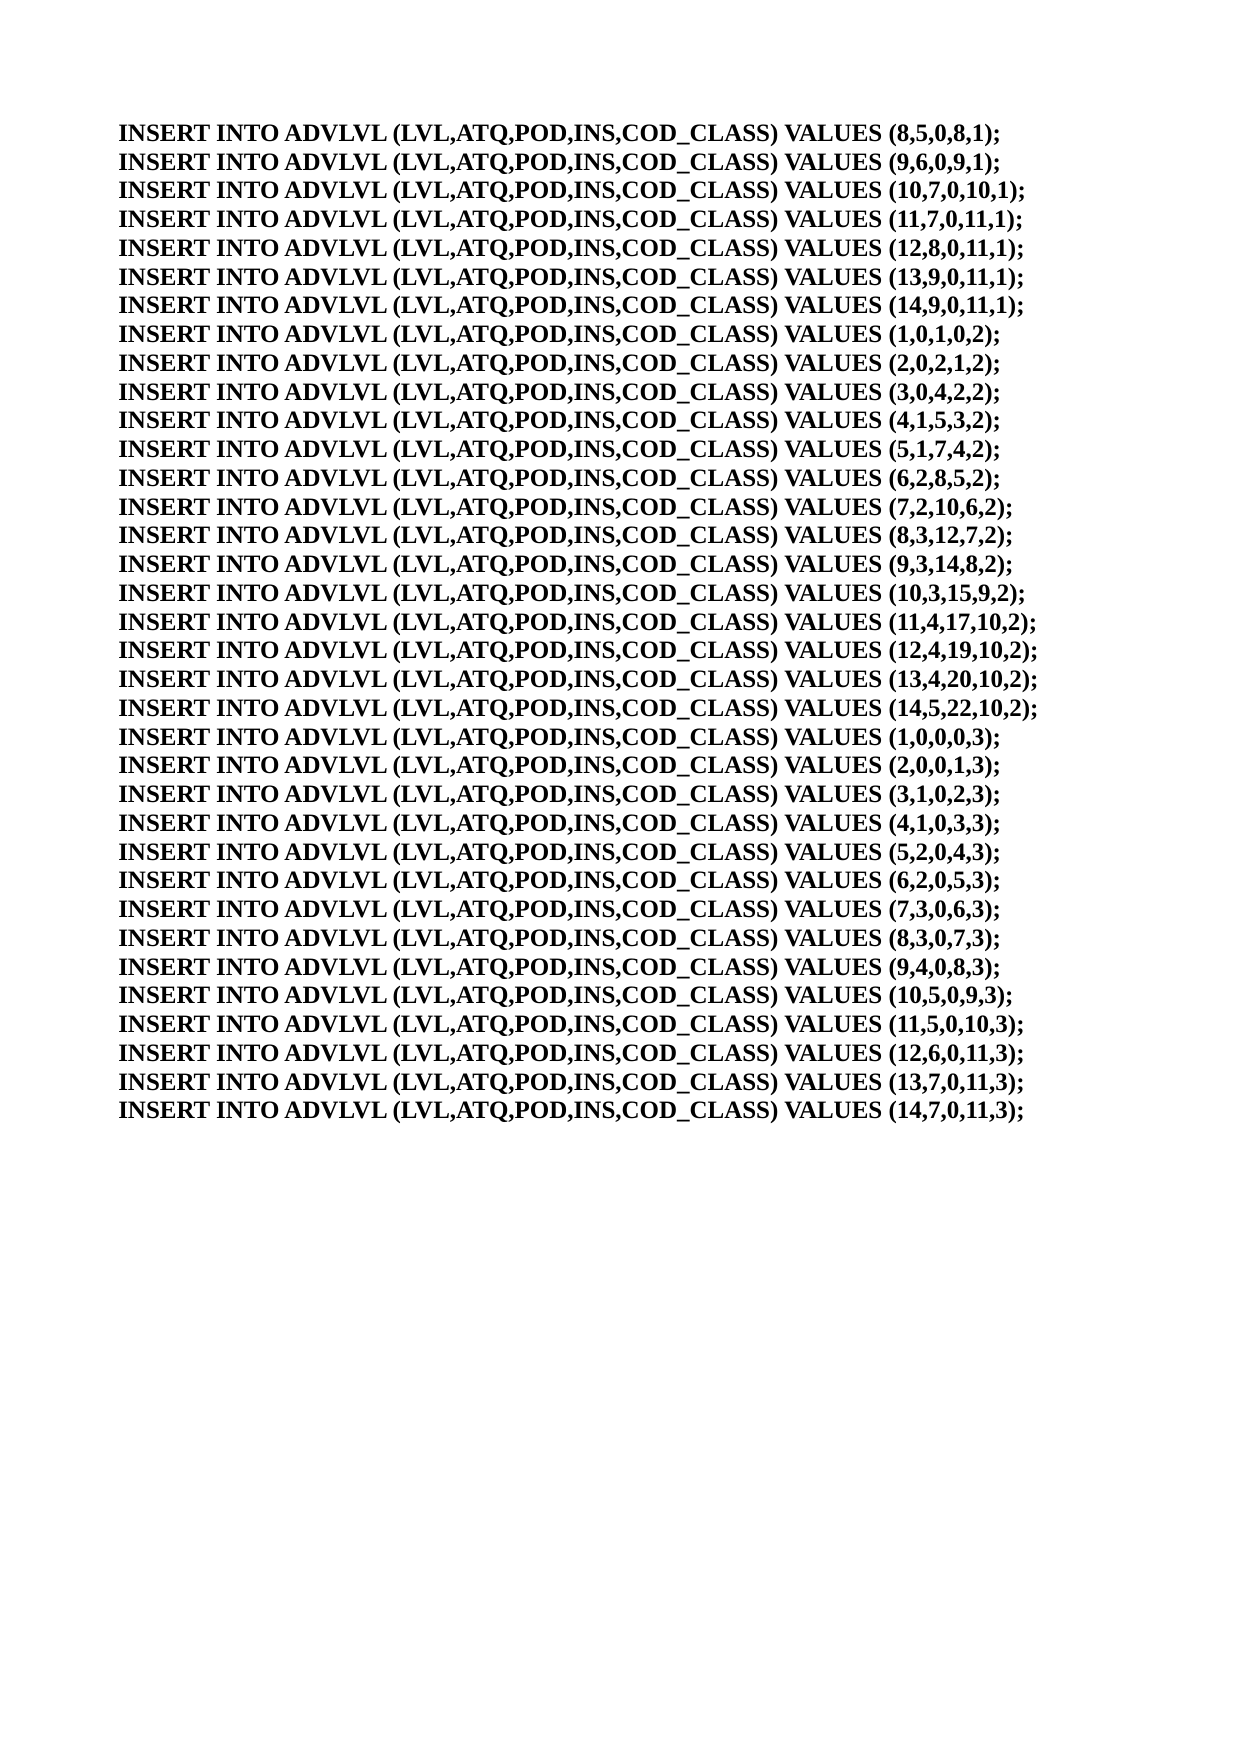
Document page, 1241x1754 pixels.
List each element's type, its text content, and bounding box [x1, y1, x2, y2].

text INSERT INTO ADVLVL (LVL,ATQ,POD,INS,COD_CLASS) VALUES (9,6,0,9,1); [118, 147, 1122, 176]
text INSERT INTO ADVLVL (LVL,ATQ,POD,INS,COD_CLASS) VALUES (9,4,0,8,3); [118, 952, 1122, 981]
text INSERT INTO ADVLVL (LVL,ATQ,POD,INS,COD_CLASS) VALUES (2,0,0,1,3); [118, 751, 1122, 779]
text INSERT INTO ADVLVL (LVL,ATQ,POD,INS,COD_CLASS) VALUES (5,2,0,4,3); [118, 837, 1122, 866]
text INSERT INTO ADVLVL (LVL,ATQ,POD,INS,COD_CLASS) VALUES (12,6,0,11,3); [118, 1038, 1122, 1067]
text INSERT INTO ADVLVL (LVL,ATQ,POD,INS,COD_CLASS) VALUES (8,5,0,8,1); [118, 118, 1122, 147]
text INSERT INTO ADVLVL (LVL,ATQ,POD,INS,COD_CLASS) VALUES (11,5,0,10,3); [118, 1009, 1122, 1038]
text INSERT INTO ADVLVL (LVL,ATQ,POD,INS,COD_CLASS) VALUES (6,2,8,5,2); [118, 463, 1122, 492]
text INSERT INTO ADVLVL (LVL,ATQ,POD,INS,COD_CLASS) VALUES (8,3,0,7,3); [118, 923, 1122, 952]
text INSERT INTO ADVLVL (LVL,ATQ,POD,INS,COD_CLASS) VALUES (9,3,14,8,2); [118, 549, 1122, 578]
text INSERT INTO ADVLVL (LVL,ATQ,POD,INS,COD_CLASS) VALUES (10,7,0,10,1); [118, 176, 1122, 204]
text INSERT INTO ADVLVL (LVL,ATQ,POD,INS,COD_CLASS) VALUES (2,0,2,1,2); [118, 348, 1122, 377]
text INSERT INTO ADVLVL (LVL,ATQ,POD,INS,COD_CLASS) VALUES (1,0,1,0,2); [118, 319, 1122, 348]
text INSERT INTO ADVLVL (LVL,ATQ,POD,INS,COD_CLASS) VALUES (1,0,0,0,3); [118, 722, 1122, 751]
text INSERT INTO ADVLVL (LVL,ATQ,POD,INS,COD_CLASS) VALUES (14,5,22,10,2); [118, 693, 1122, 722]
text INSERT INTO ADVLVL (LVL,ATQ,POD,INS,COD_CLASS) VALUES (14,7,0,11,3); [118, 1096, 1122, 1124]
text INSERT INTO ADVLVL (LVL,ATQ,POD,INS,COD_CLASS) VALUES (7,3,0,6,3); [118, 894, 1122, 923]
text INSERT INTO ADVLVL (LVL,ATQ,POD,INS,COD_CLASS) VALUES (4,1,5,3,2); [118, 406, 1122, 434]
text INSERT INTO ADVLVL (LVL,ATQ,POD,INS,COD_CLASS) VALUES (11,7,0,11,1); [118, 204, 1122, 233]
text INSERT INTO ADVLVL (LVL,ATQ,POD,INS,COD_CLASS) VALUES (13,4,20,10,2); [118, 664, 1122, 693]
text INSERT INTO ADVLVL (LVL,ATQ,POD,INS,COD_CLASS) VALUES (10,5,0,9,3); [118, 981, 1122, 1009]
text INSERT INTO ADVLVL (LVL,ATQ,POD,INS,COD_CLASS) VALUES (10,3,15,9,2); [118, 578, 1122, 607]
text INSERT INTO ADVLVL (LVL,ATQ,POD,INS,COD_CLASS) VALUES (12,8,0,11,1); [118, 233, 1122, 262]
text INSERT INTO ADVLVL (LVL,ATQ,POD,INS,COD_CLASS) VALUES (3,0,4,2,2); [118, 377, 1122, 406]
text INSERT INTO ADVLVL (LVL,ATQ,POD,INS,COD_CLASS) VALUES (14,9,0,11,1); [118, 291, 1122, 319]
text INSERT INTO ADVLVL (LVL,ATQ,POD,INS,COD_CLASS) VALUES (11,4,17,10,2); [118, 607, 1122, 636]
text INSERT INTO ADVLVL (LVL,ATQ,POD,INS,COD_CLASS) VALUES (13,7,0,11,3); [118, 1067, 1122, 1096]
text INSERT INTO ADVLVL (LVL,ATQ,POD,INS,COD_CLASS) VALUES (4,1,0,3,3); [118, 808, 1122, 837]
text INSERT INTO ADVLVL (LVL,ATQ,POD,INS,COD_CLASS) VALUES (5,1,7,4,2); [118, 434, 1122, 463]
text INSERT INTO ADVLVL (LVL,ATQ,POD,INS,COD_CLASS) VALUES (7,2,10,6,2); [118, 492, 1122, 521]
text INSERT INTO ADVLVL (LVL,ATQ,POD,INS,COD_CLASS) VALUES (3,1,0,2,3); [118, 779, 1122, 808]
text INSERT INTO ADVLVL (LVL,ATQ,POD,INS,COD_CLASS) VALUES (6,2,0,5,3); [118, 866, 1122, 894]
text INSERT INTO ADVLVL (LVL,ATQ,POD,INS,COD_CLASS) VALUES (12,4,19,10,2); [118, 636, 1122, 664]
text INSERT INTO ADVLVL (LVL,ATQ,POD,INS,COD_CLASS) VALUES (13,9,0,11,1); [118, 262, 1122, 291]
text INSERT INTO ADVLVL (LVL,ATQ,POD,INS,COD_CLASS) VALUES (8,3,12,7,2); [118, 521, 1122, 549]
